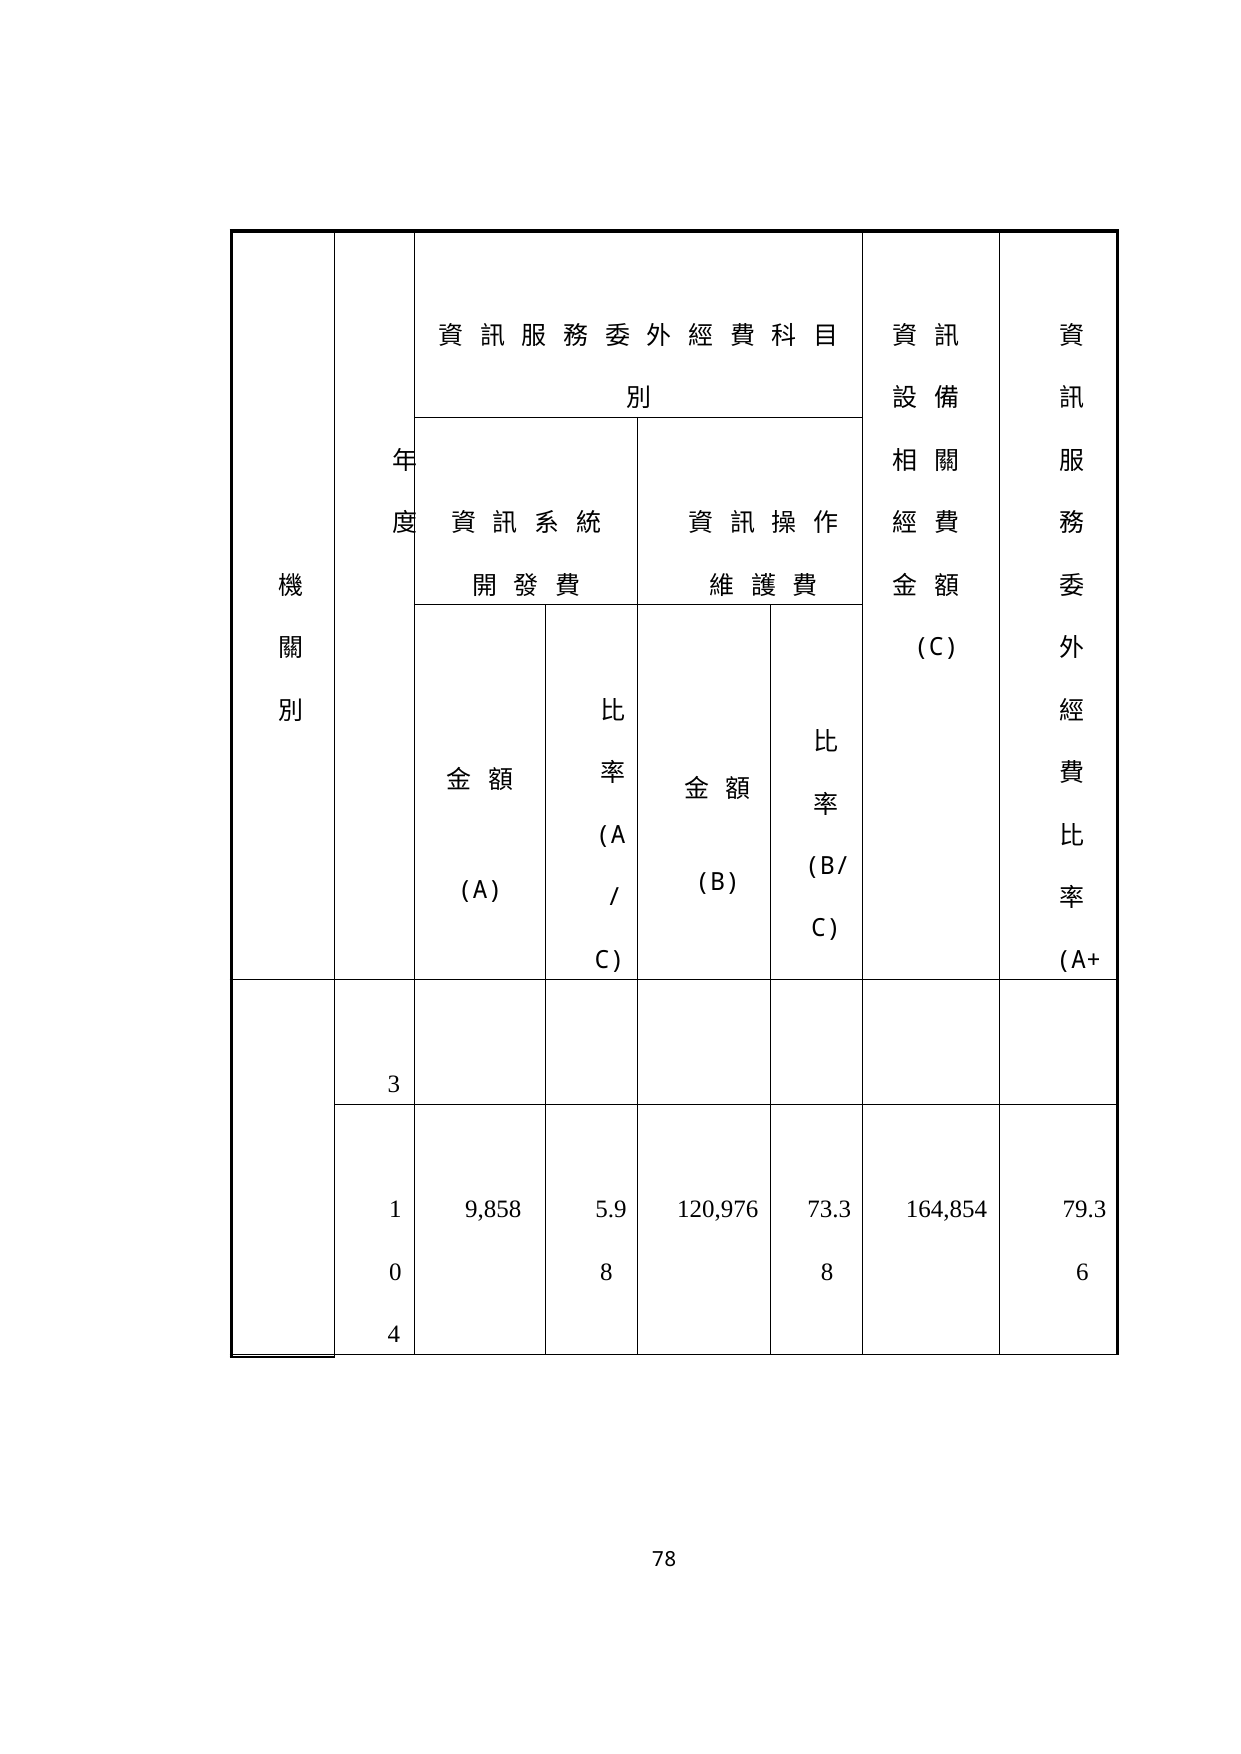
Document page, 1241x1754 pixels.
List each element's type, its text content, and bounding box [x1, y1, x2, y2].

table_header 機關別 [233, 233, 334, 979]
table_cell 3 [335, 980, 414, 1104]
table_cell [771, 980, 862, 1104]
table_cell 5.98 [546, 1105, 637, 1354]
table_cell 9,858 [415, 1105, 545, 1354]
table_header 資訊設備相關經費金額 (C) [863, 233, 999, 979]
table_cell [863, 980, 999, 1104]
table_cell 比率(B/C) [771, 605, 862, 979]
table_cell [415, 980, 545, 1104]
table_header 資訊服務委外經費科目別 [415, 233, 862, 417]
table_cell 比率(A/C) [546, 605, 637, 979]
table_cell 資訊操作維護費 [638, 418, 862, 604]
table_cell 120,976 [638, 1105, 770, 1354]
table_cell 金額 (A) [415, 605, 545, 979]
table_cell [1000, 980, 1116, 1104]
table_header 年度 [335, 233, 414, 979]
table_cell 79.36 [1000, 1105, 1116, 1354]
table_cell 金額 (B) [638, 605, 770, 979]
table_cell 164,854 [863, 1105, 999, 1354]
table_header 資訊服務委外經費比率(A+B/C) [1000, 233, 1116, 979]
table_cell [233, 980, 334, 1354]
table_cell 73.38 [771, 1105, 862, 1354]
table_cell 104 [335, 1105, 414, 1354]
table_cell 資訊系統開發費 [415, 418, 637, 604]
table_cell [638, 980, 770, 1104]
table_cell [546, 980, 637, 1104]
